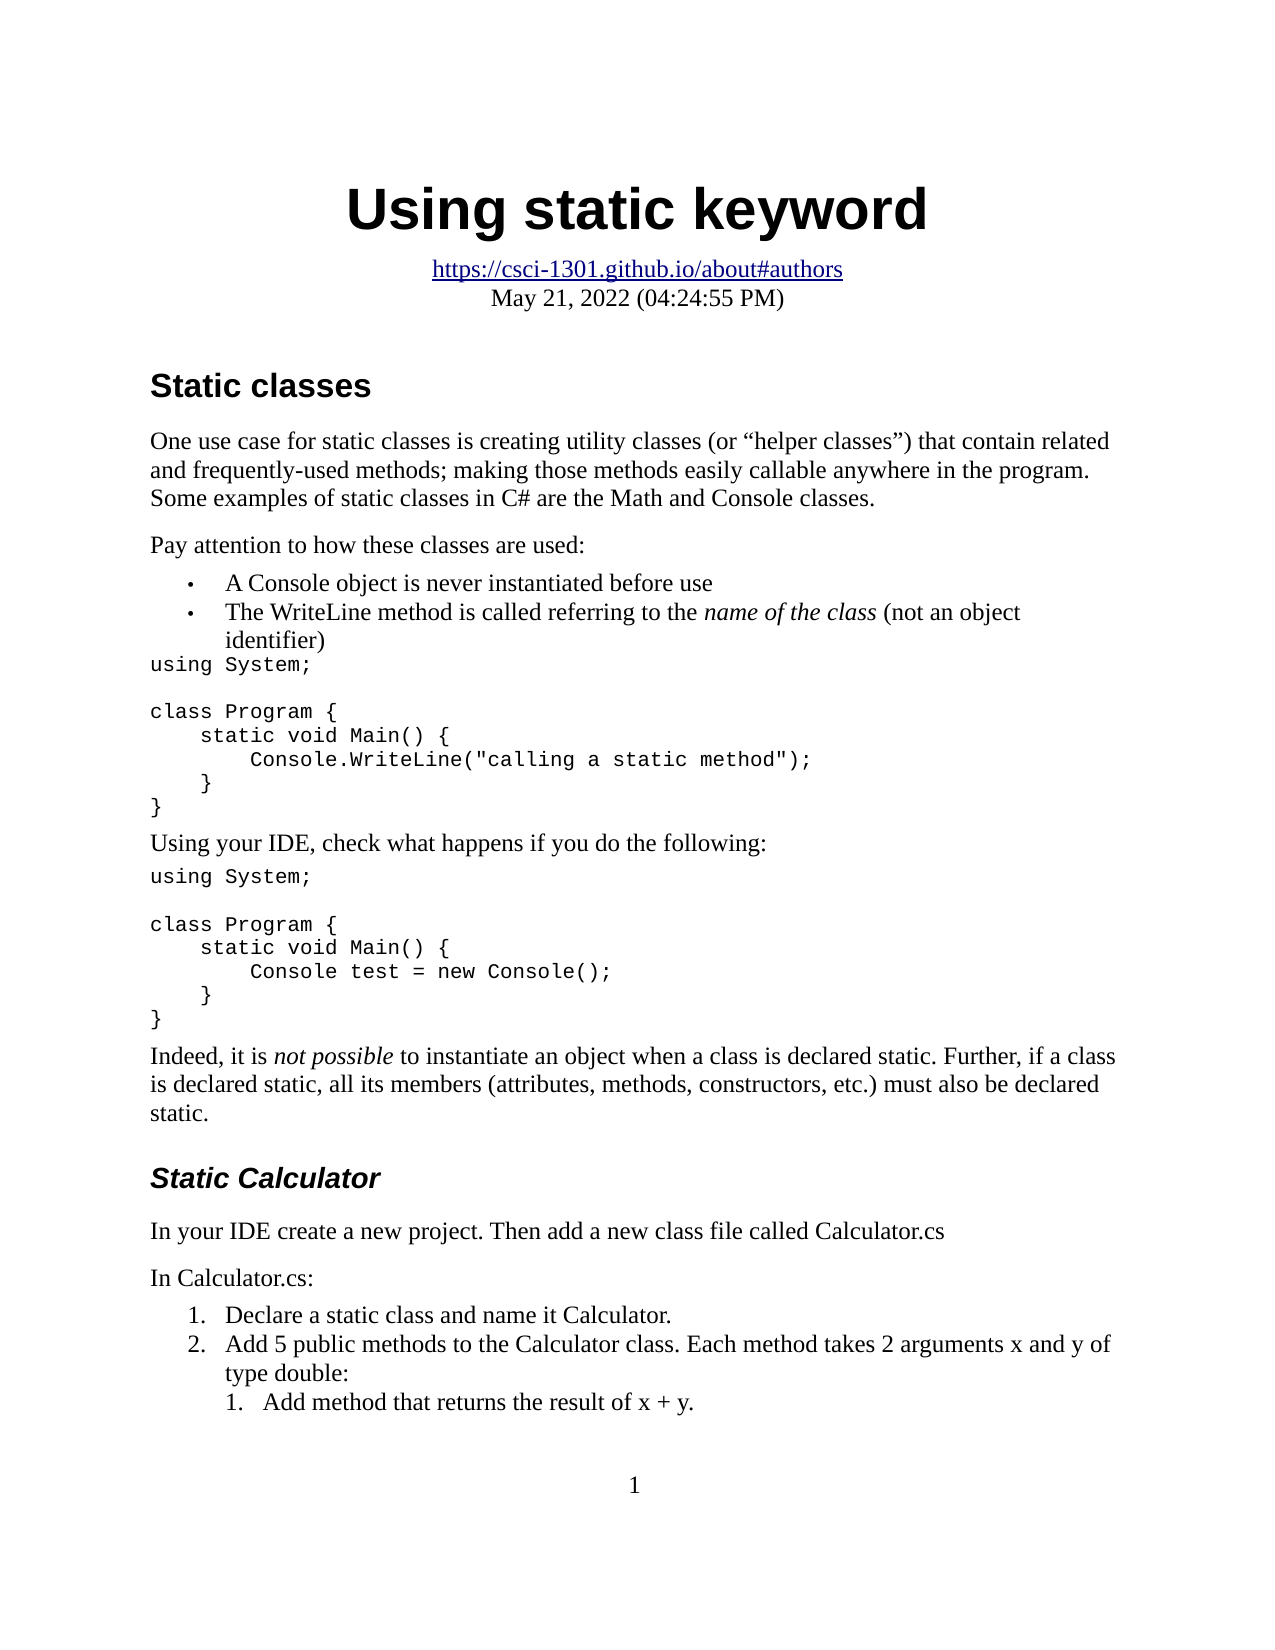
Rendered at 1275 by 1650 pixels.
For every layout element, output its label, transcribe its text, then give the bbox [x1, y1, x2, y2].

text static void Main() { [150, 937, 1125, 961]
text Console.WriteLine("calling a static method"); [150, 749, 1125, 772]
list A Console object is never instantiated before use [187, 568, 1125, 597]
text } [150, 1008, 1125, 1032]
title Using static keyword [150, 175, 1125, 242]
text using System; [150, 654, 1125, 678]
list Add 5 public methods to the Calculator class. Each method takes 2 arguments x and y of type double: [187, 1329, 1125, 1387]
text } [150, 772, 1125, 796]
subtitle Static classes [150, 366, 1125, 404]
text In Calculator.cs: [150, 1263, 1125, 1291]
list Declare a static class and name it Calculator. [187, 1300, 1125, 1329]
text static void Main() { [150, 725, 1125, 749]
text Console test = new Console(); [150, 961, 1125, 984]
subtitle Static Calculator [150, 1161, 1125, 1194]
text class Program { [150, 701, 1125, 725]
list The WriteLine method is called referring to the name of the class (not an object identifier) [187, 597, 1125, 654]
text } [150, 796, 1125, 819]
text } [150, 984, 1125, 1008]
text https://csci-1301.github.io/about#authors [150, 254, 1125, 283]
text Indeed, it is not possible to instantiate an object when a class is declared static. Further, if a class is declared static, all its members (attributes, methods, constructors, etc.) must also be declared static. [150, 1041, 1125, 1127]
text using System; [150, 866, 1125, 890]
text In your IDE create a new project. Then add a new class file called Calculator.cs [150, 1216, 1125, 1245]
list Add method that returns the result of x + y. [225, 1387, 1125, 1415]
text May 21, 2022 (04:24:55 PM) [150, 283, 1125, 312]
text One use case for static classes is creating utility classes (or “helper classes”) that contain related and frequently-used methods; making those methods easily callable anywhere in the program. Some examples of static classes in C# are the Math and Console classes. [150, 426, 1125, 512]
text class Program { [150, 913, 1125, 937]
text Pay attention to how these classes are used: [150, 530, 1125, 559]
text Using your IDE, check what happens if you do the following: [150, 828, 1125, 857]
